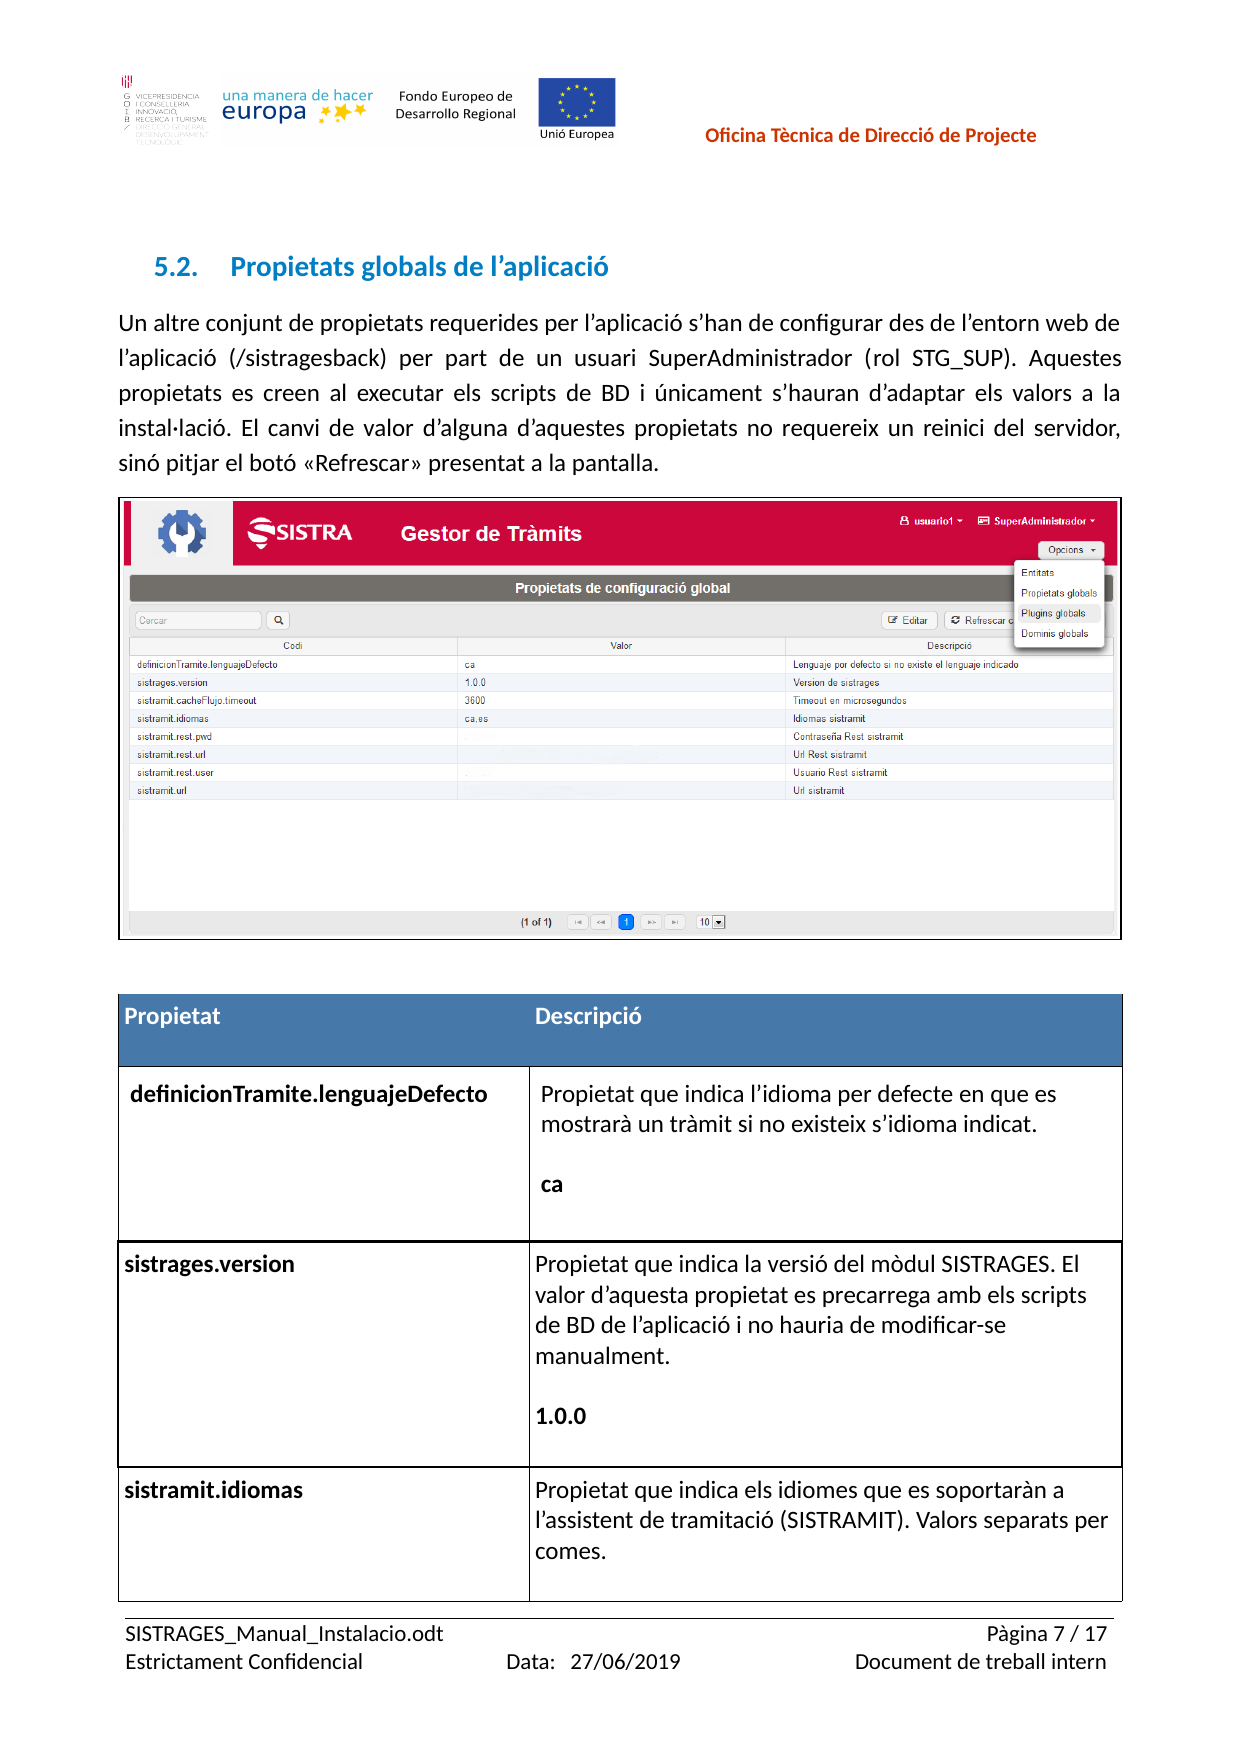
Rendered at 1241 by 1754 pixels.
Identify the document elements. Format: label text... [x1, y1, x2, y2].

table_cell sistrages.version [119, 1243, 529, 1466]
text Un altre conjunt de propietats requerides per l’aplicació s’han de configurar des de l’entorn web de l’aplicació (/sistragesback) per part de un usuari SuperAdministrador (rol STG_SUP). Aquestes propietats es creen al executar els scripts de BD i únicament s’hauran d’adaptar els valors a la instal·lació. El canvi de valor d’alguna d’aquestes propietats no requereix un reinici del servidor, sinó pitjar el botó «Refrescar» presentat a la pantalla. [118, 307, 1122, 478]
picture [122, 501, 1118, 936]
table_cell sistramit.idiomas [119, 1468, 529, 1601]
table_header Descripció [529, 994, 1122, 1066]
table_cell Propietat que indica l’idioma per defecte en que es mostrarà un tràmit si no existeix s’idioma indicat. ca [530, 1067, 1122, 1240]
picture [219, 73, 621, 147]
table_cell Propietat que indica els idiomes que es soportaràn a l’assistent de tramitació (SISTRAMIT). Valors separats per comes. [530, 1468, 1122, 1601]
table_header Propietat [119, 994, 529, 1066]
subtitle Propietats globals de l’aplicació [153, 248, 1122, 283]
table_cell Propietat que indica la versió del mòdul SISTRAGES. El valor d’aquesta propietat es precarrega amb els scripts de BD de l’aplicació i no hauria de modificar-se manualment. 1.0.0 [530, 1243, 1121, 1466]
table_cell definicionTramite.lenguajeDefecto [119, 1067, 529, 1240]
picture [118, 73, 213, 147]
